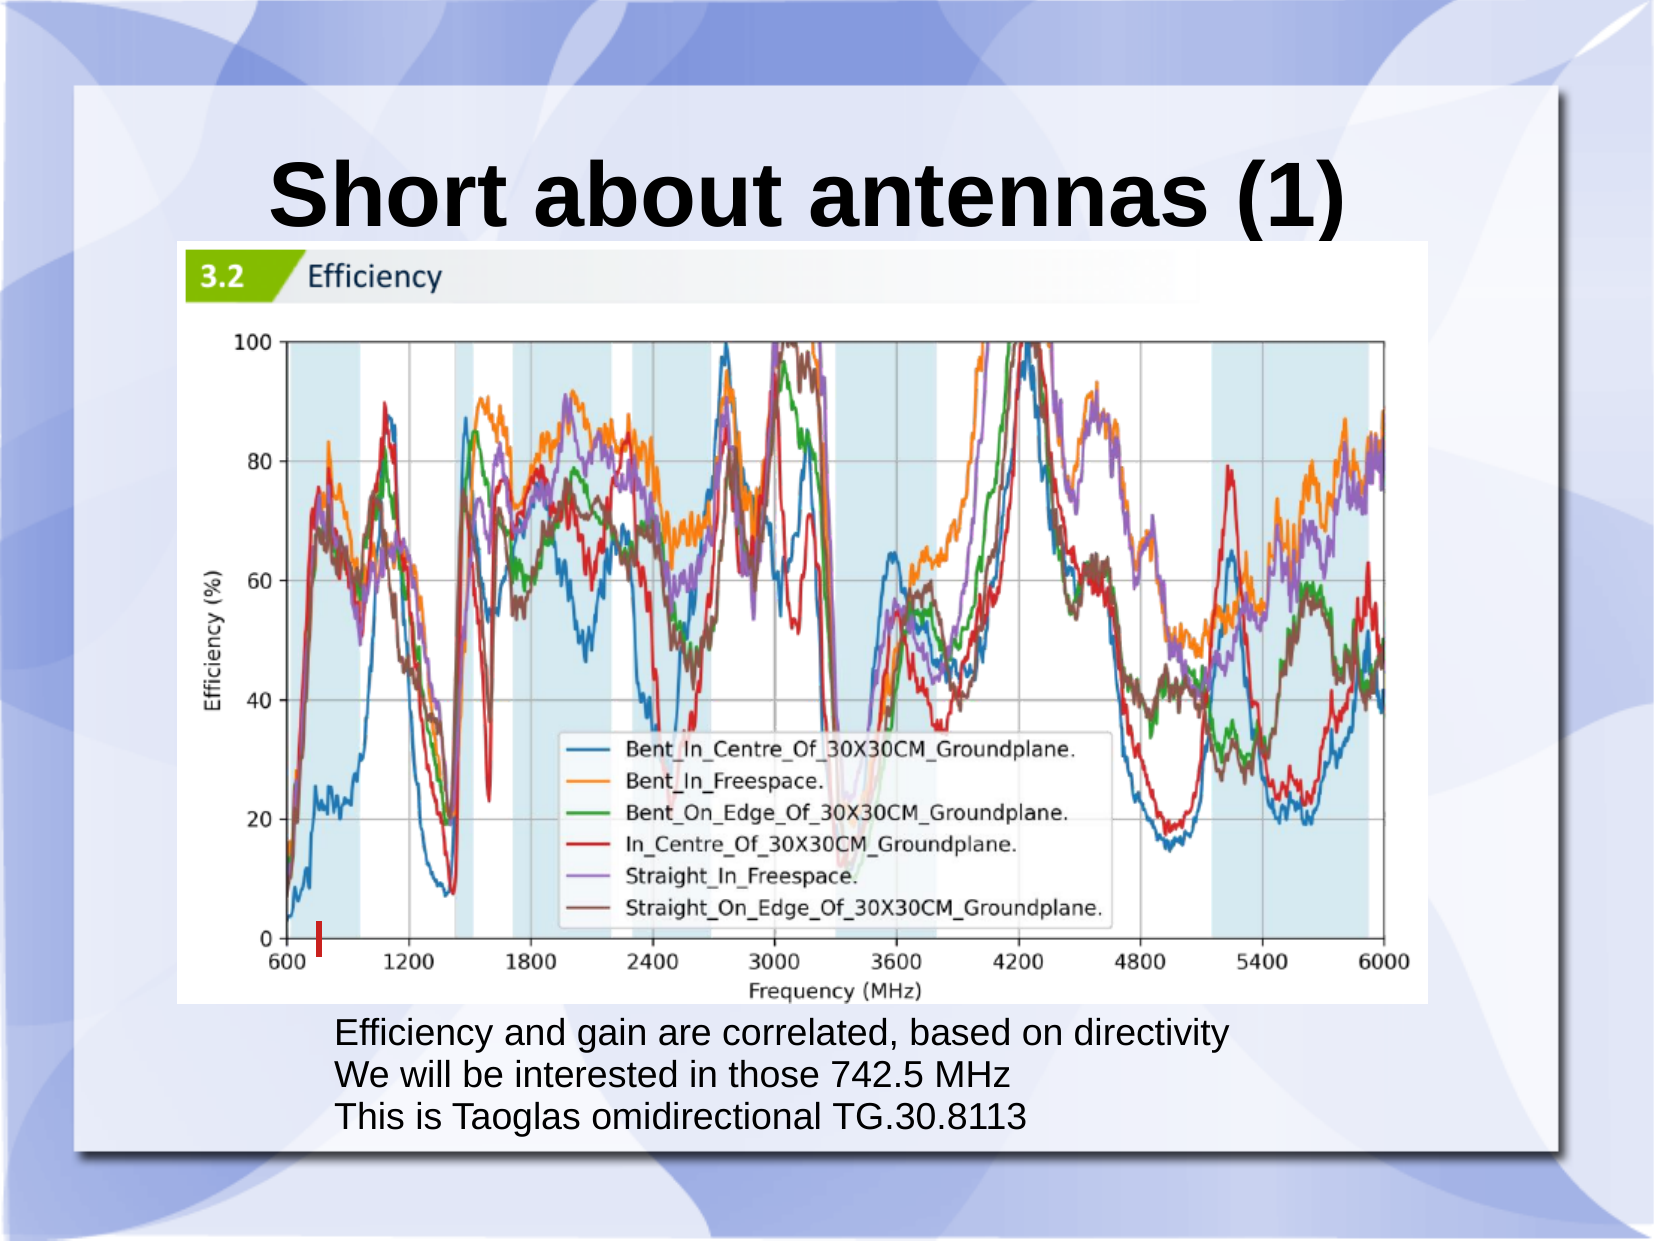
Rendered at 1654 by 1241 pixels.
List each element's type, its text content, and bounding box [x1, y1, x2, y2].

picture [0, 0, 1654, 1241]
title Short about antennas (1) [82, 90, 1536, 298]
text_box Efficiency and gain are correlated, based on directivity We will be interested in those 742.5 MHz This is Taoglas omidirectional TG.30.8113 [319, 1003, 1245, 1145]
